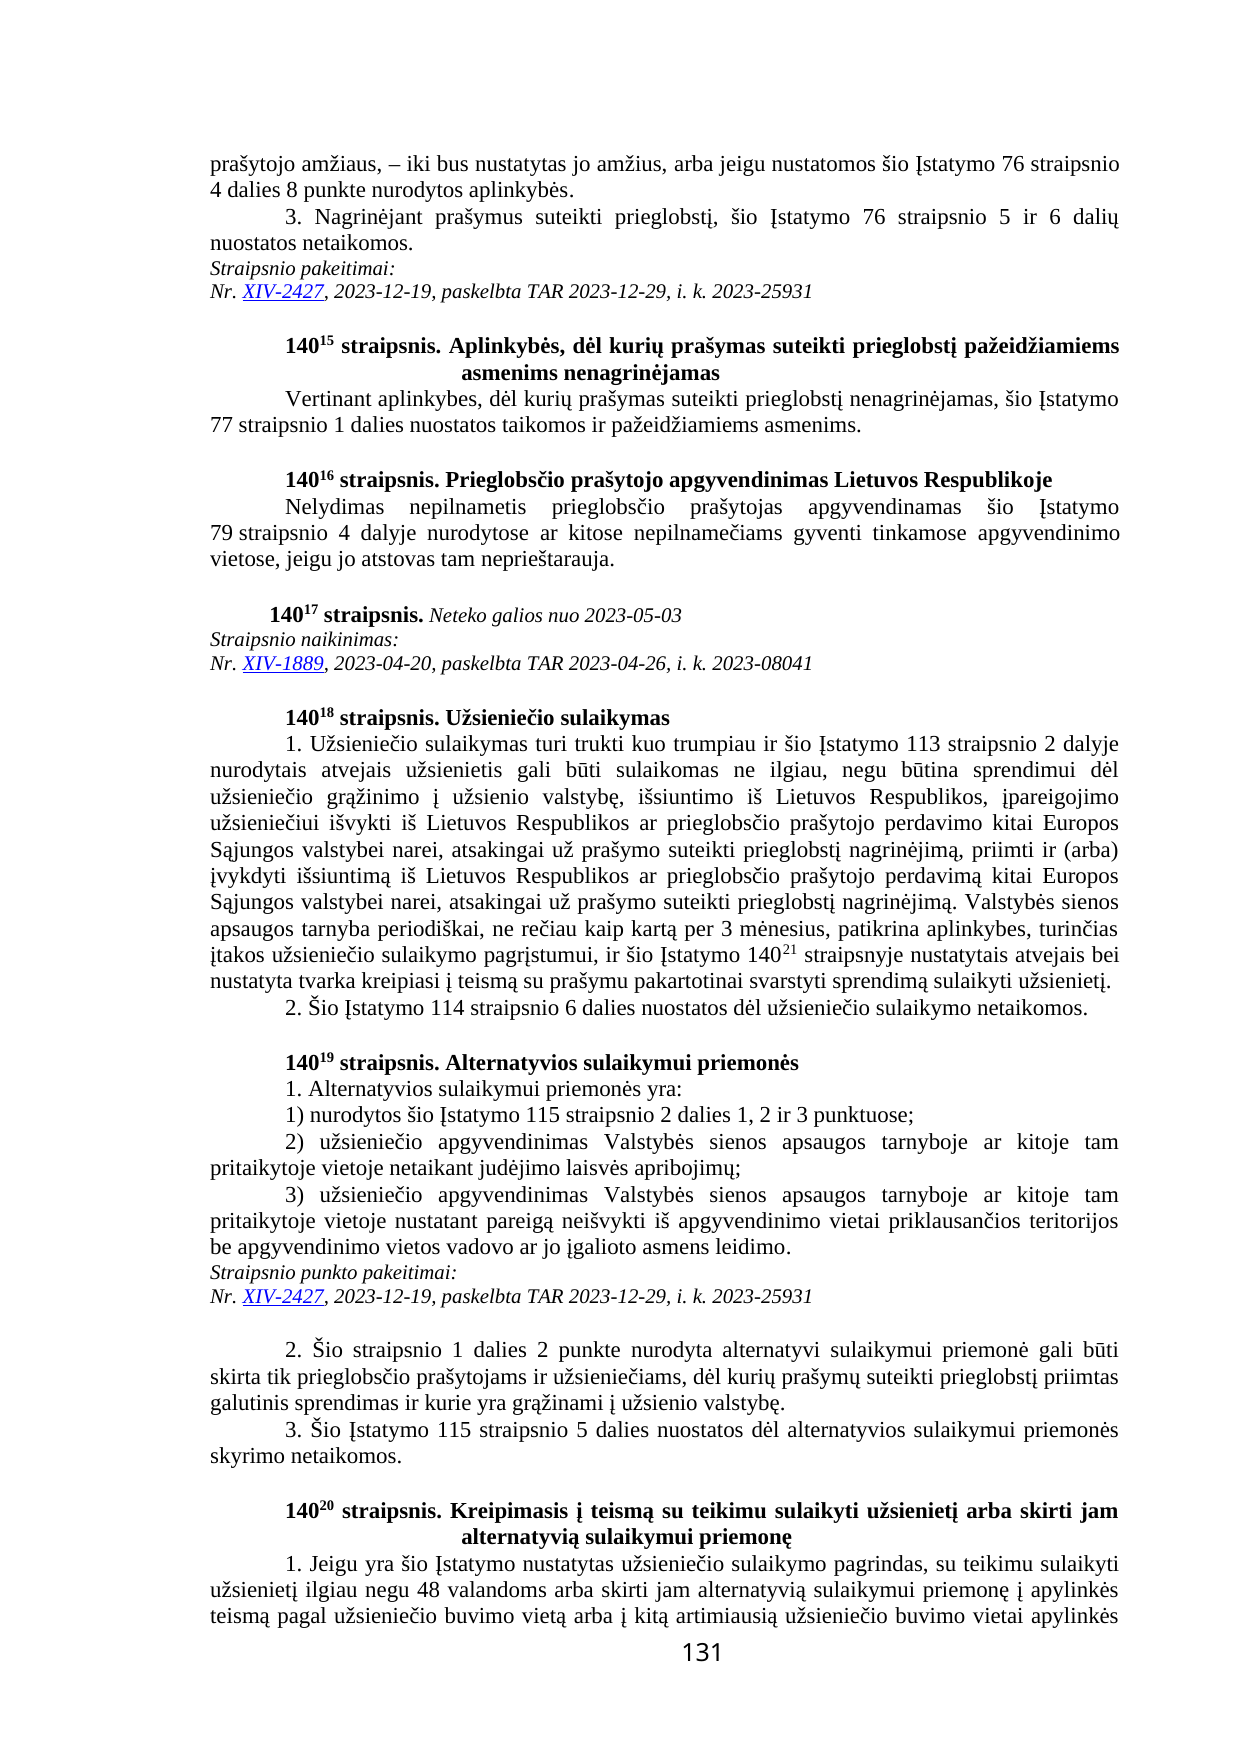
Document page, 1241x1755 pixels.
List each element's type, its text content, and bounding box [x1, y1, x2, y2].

text 1. Jeigu yra šio Įstatymo nustatytas užsieniečio sulaikymo pagrindas, su teikimu sulaikyti užsienietį ilgiau negu 48 valandoms arba skirti jam alternatyvią sulaikymui priemonę į apylinkės teismą pagal užsieniečio buvimo vietą arba į kitą artimiausią užsieniečio buvimo vietai apylinkės [210, 1550, 1120, 1629]
text 3) užsieniečio apgyvendinimas Valstybės sienos apsaugos tarnyboje ar kitoje tam pritaikytoje vietoje nustatant pareigą neišvykti iš apgyvendinimo vietai priklausančios teritorijos be apgyvendinimo vietos vadovo ar jo įgalioto asmens leidimo. [210, 1181, 1120, 1260]
text Straipsnio pakeitimai: [210, 255, 1120, 279]
text Straipsnio naikinimas: [210, 627, 1120, 651]
text 1. Alternatyvios sulaikymui priemonės yra: [210, 1075, 1120, 1102]
text Nr. XIV-1889, 2023-04-20, paskelbta TAR 2023-04-26, i. k. 2023-08041 [210, 651, 1120, 675]
text 14019 straipsnis. Alternatyvios sulaikymui priemonės [210, 1049, 1120, 1075]
text Nelydimas nepilnametis prieglobsčio prašytojas apgyvendinamas šio Įstatymo 79 straipsnio 4 dalyje nurodytose ar kitose nepilnamečiams gyventi tinkamose apgyvendinimo vietose, jeigu jo atstovas tam neprieštarauja. [210, 493, 1120, 572]
text 3. Nagrinėjant prašymus suteikti prieglobstį, šio Įstatymo 76 straipsnio 5 ir 6 dalių nuostatos netaikomos. [210, 203, 1120, 255]
text 2) užsieniečio apgyvendinimas Valstybės sienos apsaugos tarnyboje ar kitoje tam pritaikytoje vietoje netaikant judėjimo laisvės apribojimų; [210, 1128, 1120, 1181]
text 14015 straipsnis. Aplinkybės, dėl kurių prašymas suteikti prieglobstį pažeidžiamiems asmenims nenagrinėjamas [285, 332, 1120, 385]
text prašytojo amžiaus, – iki bus nustatytas jo amžius, arba jeigu nustatomos šio Įstatymo 76 straipsnio 4 dalies 8 punkte nurodytos aplinkybės. [210, 150, 1120, 203]
text 14016 straipsnis. Prieglobsčio prašytojo apgyvendinimas Lietuvos Respublikoje [210, 466, 1120, 493]
text Vertinant aplinkybes, dėl kurių prašymas suteikti prieglobstį nenagrinėjamas, šio Įstatymo 77 straipsnio 1 dalies nuostatos taikomos ir pažeidžiamiems asmenims. [210, 385, 1120, 438]
text 2. Šio Įstatymo 114 straipsnio 6 dalies nuostatos dėl užsieniečio sulaikymo netaikomos. [210, 994, 1120, 1020]
text Straipsnio punkto pakeitimai: [210, 1260, 1120, 1284]
text Nr. XIV-2427, 2023-12-19, paskelbta TAR 2023-12-29, i. k. 2023-25931 [210, 279, 1120, 303]
text 1. Užsieniečio sulaikymas turi trukti kuo trumpiau ir šio Įstatymo 113 straipsnio 2 dalyje nurodytais atvejais užsienietis gali būti sulaikomas ne ilgiau, negu būtina sprendimui dėl užsieniečio grąžinimo į užsienio valstybę, išsiuntimo iš Lietuvos Respublikos, įpareigojimo užsieniečiui išvykti iš Lietuvos Respublikos ar prieglobsčio prašytojo perdavimo kitai Europos Sąjungos valstybei narei, atsakingai už prašymo suteikti prieglobstį nagrinėjimą, priimti ir (arba) įvykdyti išsiuntimą iš Lietuvos Respublikos ar prieglobsčio prašytojo perdavimą kitai Europos Sąjungos valstybei narei, atsakingai už prašymo suteikti prieglobstį nagrinėjimą. Valstybės sienos apsaugos tarnyba periodiškai, ne rečiau kaip kartą per 3 mėnesius, patikrina aplinkybes, turinčias įtakos užsieniečio sulaikymo pagrįstumui, ir šio Įstatymo 14021 straipsnyje nustatytais atvejais bei nustatyta tvarka kreipiasi į teismą su prašymu pakartotinai svarstyti sprendimą sulaikyti užsienietį. [210, 730, 1120, 994]
text Nr. XIV-2427, 2023-12-19, paskelbta TAR 2023-12-29, i. k. 2023-25931 [210, 1284, 1120, 1308]
text 3. Šio Įstatymo 115 straipsnio 5 dalies nuostatos dėl alternatyvios sulaikymui priemonės skyrimo netaikomos. [210, 1416, 1120, 1468]
text 2. Šio straipsnio 1 dalies 2 punkte nurodyta alternatyvi sulaikymui priemonė gali būti skirta tik prieglobsčio prašytojams ir užsieniečiams, dėl kurių prašymų suteikti prieglobstį priimtas galutinis sprendimas ir kurie yra grąžinami į užsienio valstybę. [210, 1337, 1120, 1416]
text 14020 straipsnis. Kreipimasis į teismą su teikimu sulaikyti užsienietį arba skirti jam alternatyvią sulaikymui priemonę [285, 1497, 1120, 1550]
text 14018 straipsnis. Užsieniečio sulaikymas [210, 704, 1120, 730]
text 1) nurodytos šio Įstatymo 115 straipsnio 2 dalies 1, 2 ir 3 punktuose; [210, 1102, 1120, 1128]
text 14017 straipsnis. Neteko galios nuo 2023-05-03 [210, 601, 1120, 627]
